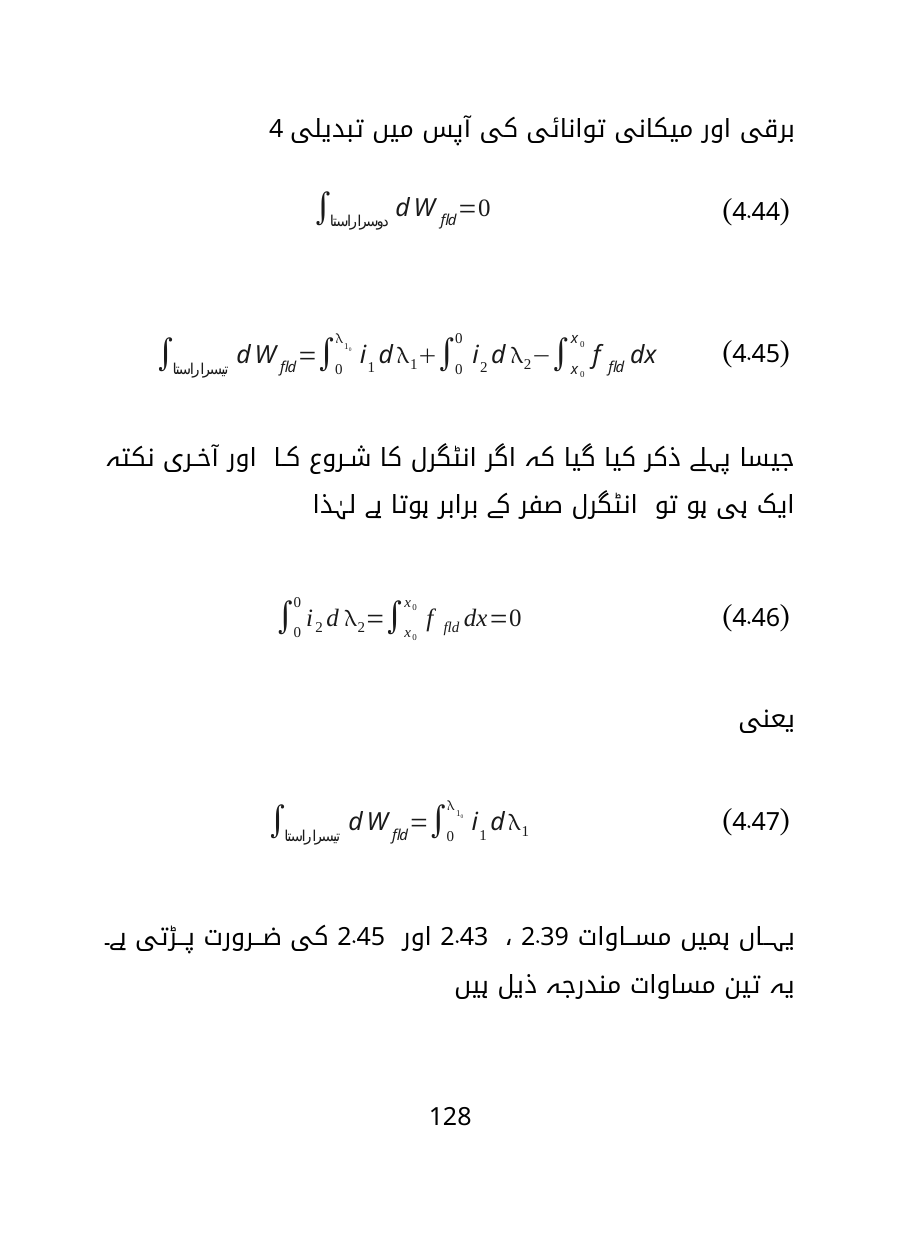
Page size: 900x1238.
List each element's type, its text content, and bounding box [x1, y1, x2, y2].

table_header [105, 322, 698, 400]
table_header (4.45) [698, 322, 795, 400]
table_header (4.44) [690, 183, 795, 254]
table_header [105, 183, 690, 254]
text جیسا پہلے ذکر کیا گیا کہ اگر انٹگرل کا شروع کا اور آخری نکتہ ایک ہی ہو تو انٹگرل صفر کے برابر ہوتا ہے لہٰذا [105, 434, 795, 529]
table_header [105, 588, 683, 661]
table_header (4.46) [683, 588, 795, 661]
text یہاں ہمیں مساوات 2.39 ، 2.43 اور 2.45 کی ضرورت پڑتی ہے۔ یہ تین مساوات مندرجہ ذیل ہیں [105, 913, 795, 1008]
text یعنی [105, 695, 795, 742]
table_header (4.47) [683, 789, 795, 867]
table_header [105, 789, 683, 867]
